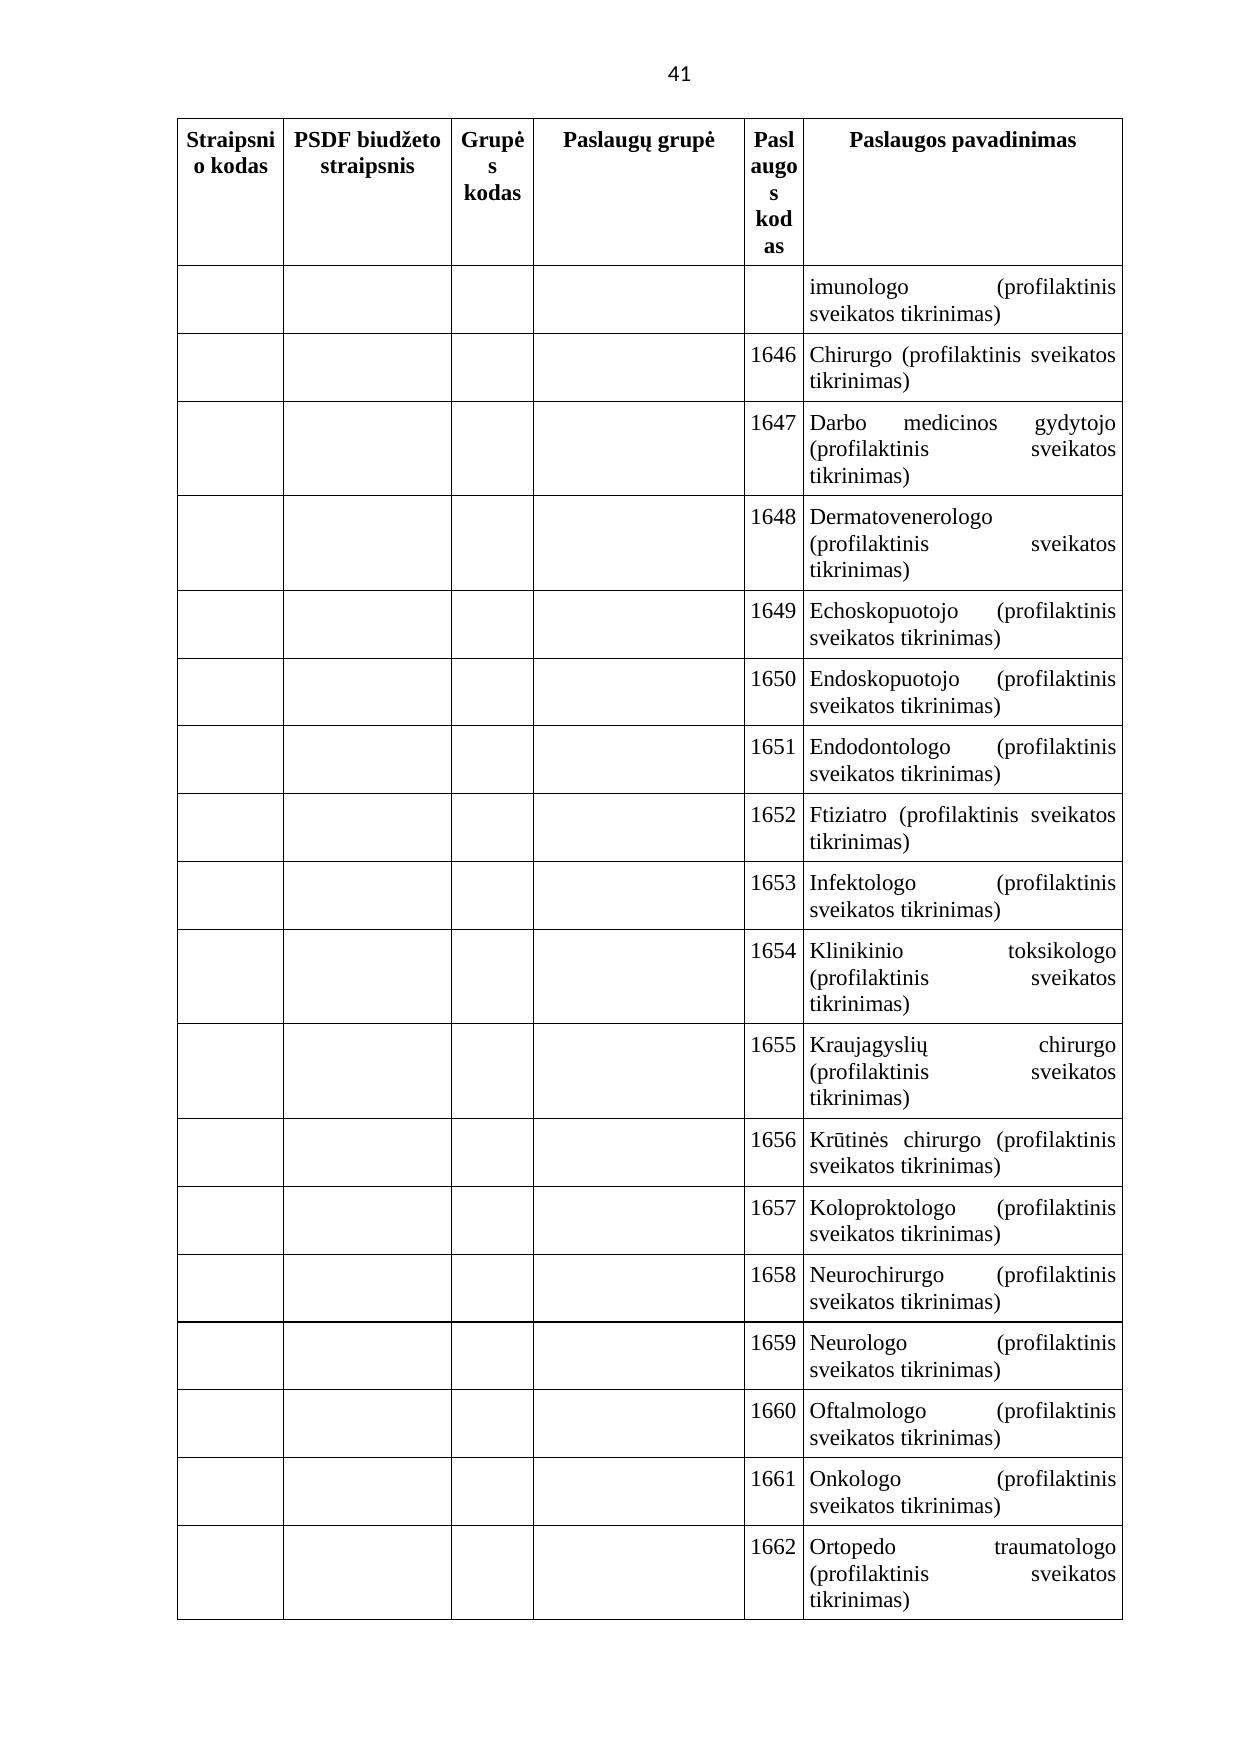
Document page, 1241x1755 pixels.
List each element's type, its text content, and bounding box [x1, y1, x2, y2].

table_cell [534, 726, 744, 793]
table_cell [178, 794, 283, 861]
table_cell [284, 794, 451, 861]
table_header Paslaugos pavadinimas [804, 119, 1122, 265]
table_cell Infektologo (profilaktinis sveikatos tikrinimas) [804, 862, 1122, 929]
table_cell [178, 402, 283, 495]
table_cell [534, 1390, 744, 1457]
table_header Paslaugų grupė [534, 119, 744, 265]
table_cell [284, 1187, 451, 1253]
table_cell [534, 1119, 744, 1186]
table_cell [534, 794, 744, 861]
table_cell 1653 [745, 862, 803, 929]
table_cell Krūtinės chirurgo (profilaktinis sveikatos tikrinimas) [804, 1119, 1122, 1186]
table_cell [534, 496, 744, 589]
table_cell 1655 [745, 1024, 803, 1118]
table_cell [178, 591, 283, 657]
table_header Grupės kodas [452, 119, 533, 265]
table_cell [534, 1458, 744, 1525]
table_header Paslaugos kodas [745, 119, 803, 265]
table_cell Echoskopuotojo (profilaktinis sveikatos tikrinimas) [804, 591, 1122, 657]
table_cell [284, 1390, 451, 1457]
table_cell [178, 1187, 283, 1253]
table_cell Ftiziatro (profilaktinis sveikatos tikrinimas) [804, 794, 1122, 861]
table_cell Neurologo (profilaktinis sveikatos tikrinimas) [804, 1323, 1122, 1389]
table_cell [178, 930, 283, 1023]
table_cell [178, 1323, 283, 1389]
table_cell [284, 402, 451, 495]
table_cell Chirurgo (profilaktinis sveikatos tikrinimas) [804, 334, 1122, 401]
table_cell [534, 591, 744, 657]
table_cell imunologo (profilaktinis sveikatos tikrinimas) [804, 266, 1122, 333]
table_cell 1648 [745, 496, 803, 589]
table_cell [284, 1323, 451, 1389]
table_cell Darbo medicinos gydytojo (profilaktinis sveikatos tikrinimas) [804, 402, 1122, 495]
table_cell [452, 1458, 533, 1525]
table_cell 1654 [745, 930, 803, 1023]
table_cell [452, 1119, 533, 1186]
table_cell 1657 [745, 1187, 803, 1253]
table_cell [452, 659, 533, 725]
table_cell 1659 [745, 1323, 803, 1389]
table_cell [284, 334, 451, 401]
table_cell [452, 1526, 533, 1619]
table_cell 1658 [745, 1255, 803, 1321]
table_cell [178, 1255, 283, 1321]
table_cell Neurochirurgo (profilaktinis sveikatos tikrinimas) [804, 1255, 1122, 1321]
table_cell 1650 [745, 659, 803, 725]
table_cell [284, 1119, 451, 1186]
table_cell Onkologo (profilaktinis sveikatos tikrinimas) [804, 1458, 1122, 1525]
table_cell [284, 930, 451, 1023]
table_cell Endodontologo (profilaktinis sveikatos tikrinimas) [804, 726, 1122, 793]
table_cell [534, 402, 744, 495]
table_cell [284, 1526, 451, 1619]
table_cell [178, 1390, 283, 1457]
table_cell [534, 1024, 744, 1118]
table_cell [178, 1526, 283, 1619]
table_header Straipsnio kodas [178, 119, 283, 265]
table_cell [452, 1255, 533, 1321]
table_cell [452, 266, 533, 333]
table_cell [452, 1024, 533, 1118]
table_cell [178, 1458, 283, 1525]
table_cell [452, 794, 533, 861]
table_cell [452, 496, 533, 589]
table_cell [178, 266, 283, 333]
table_cell [178, 659, 283, 725]
table_cell [178, 496, 283, 589]
table_cell [452, 1390, 533, 1457]
table_cell 1649 [745, 591, 803, 657]
table_cell [284, 659, 451, 725]
table_cell 1656 [745, 1119, 803, 1186]
table_cell [534, 862, 744, 929]
table_cell Oftalmologo (profilaktinis sveikatos tikrinimas) [804, 1390, 1122, 1457]
table_cell [534, 659, 744, 725]
table_cell 1661 [745, 1458, 803, 1525]
table_cell [452, 1187, 533, 1253]
table_cell [284, 1255, 451, 1321]
table_cell [178, 334, 283, 401]
table_cell Endoskopuotojo (profilaktinis sveikatos tikrinimas) [804, 659, 1122, 725]
table_cell 1662 [745, 1526, 803, 1619]
table_cell [534, 930, 744, 1023]
table_cell [452, 334, 533, 401]
table_cell 1660 [745, 1390, 803, 1457]
table_cell [284, 496, 451, 589]
table_cell [534, 1187, 744, 1253]
table_header PSDF biudžeto straipsnis [284, 119, 451, 265]
table_cell [534, 334, 744, 401]
table_cell [284, 591, 451, 657]
table_cell [452, 591, 533, 657]
table_cell Koloproktologo (profilaktinis sveikatos tikrinimas) [804, 1187, 1122, 1253]
table_cell [534, 1323, 744, 1389]
table_cell [452, 726, 533, 793]
table_cell Klinikinio toksikologo (profilaktinis sveikatos tikrinimas) [804, 930, 1122, 1023]
table_cell [452, 402, 533, 495]
table_cell Kraujagyslių chirurgo (profilaktinis sveikatos tikrinimas) [804, 1024, 1122, 1118]
table_cell 1647 [745, 402, 803, 495]
table_cell [284, 862, 451, 929]
table_cell [284, 726, 451, 793]
table_cell [534, 1255, 744, 1321]
table_cell [178, 1119, 283, 1186]
table_cell [284, 1024, 451, 1118]
table_cell [178, 1024, 283, 1118]
table_cell [284, 266, 451, 333]
table_cell [178, 862, 283, 929]
table_cell [534, 1526, 744, 1619]
table_cell Dermatovenerologo (profilaktinis sveikatos tikrinimas) [804, 496, 1122, 589]
table_cell [178, 726, 283, 793]
table_cell 1651 [745, 726, 803, 793]
table_cell [745, 266, 803, 333]
table_cell 1646 [745, 334, 803, 401]
table_cell Ortopedo traumatologo (profilaktinis sveikatos tikrinimas) [804, 1526, 1122, 1619]
table_cell [452, 930, 533, 1023]
table_cell 1652 [745, 794, 803, 861]
table_cell [452, 862, 533, 929]
table_cell [452, 1323, 533, 1389]
table_cell [284, 1458, 451, 1525]
table_cell [534, 266, 744, 333]
